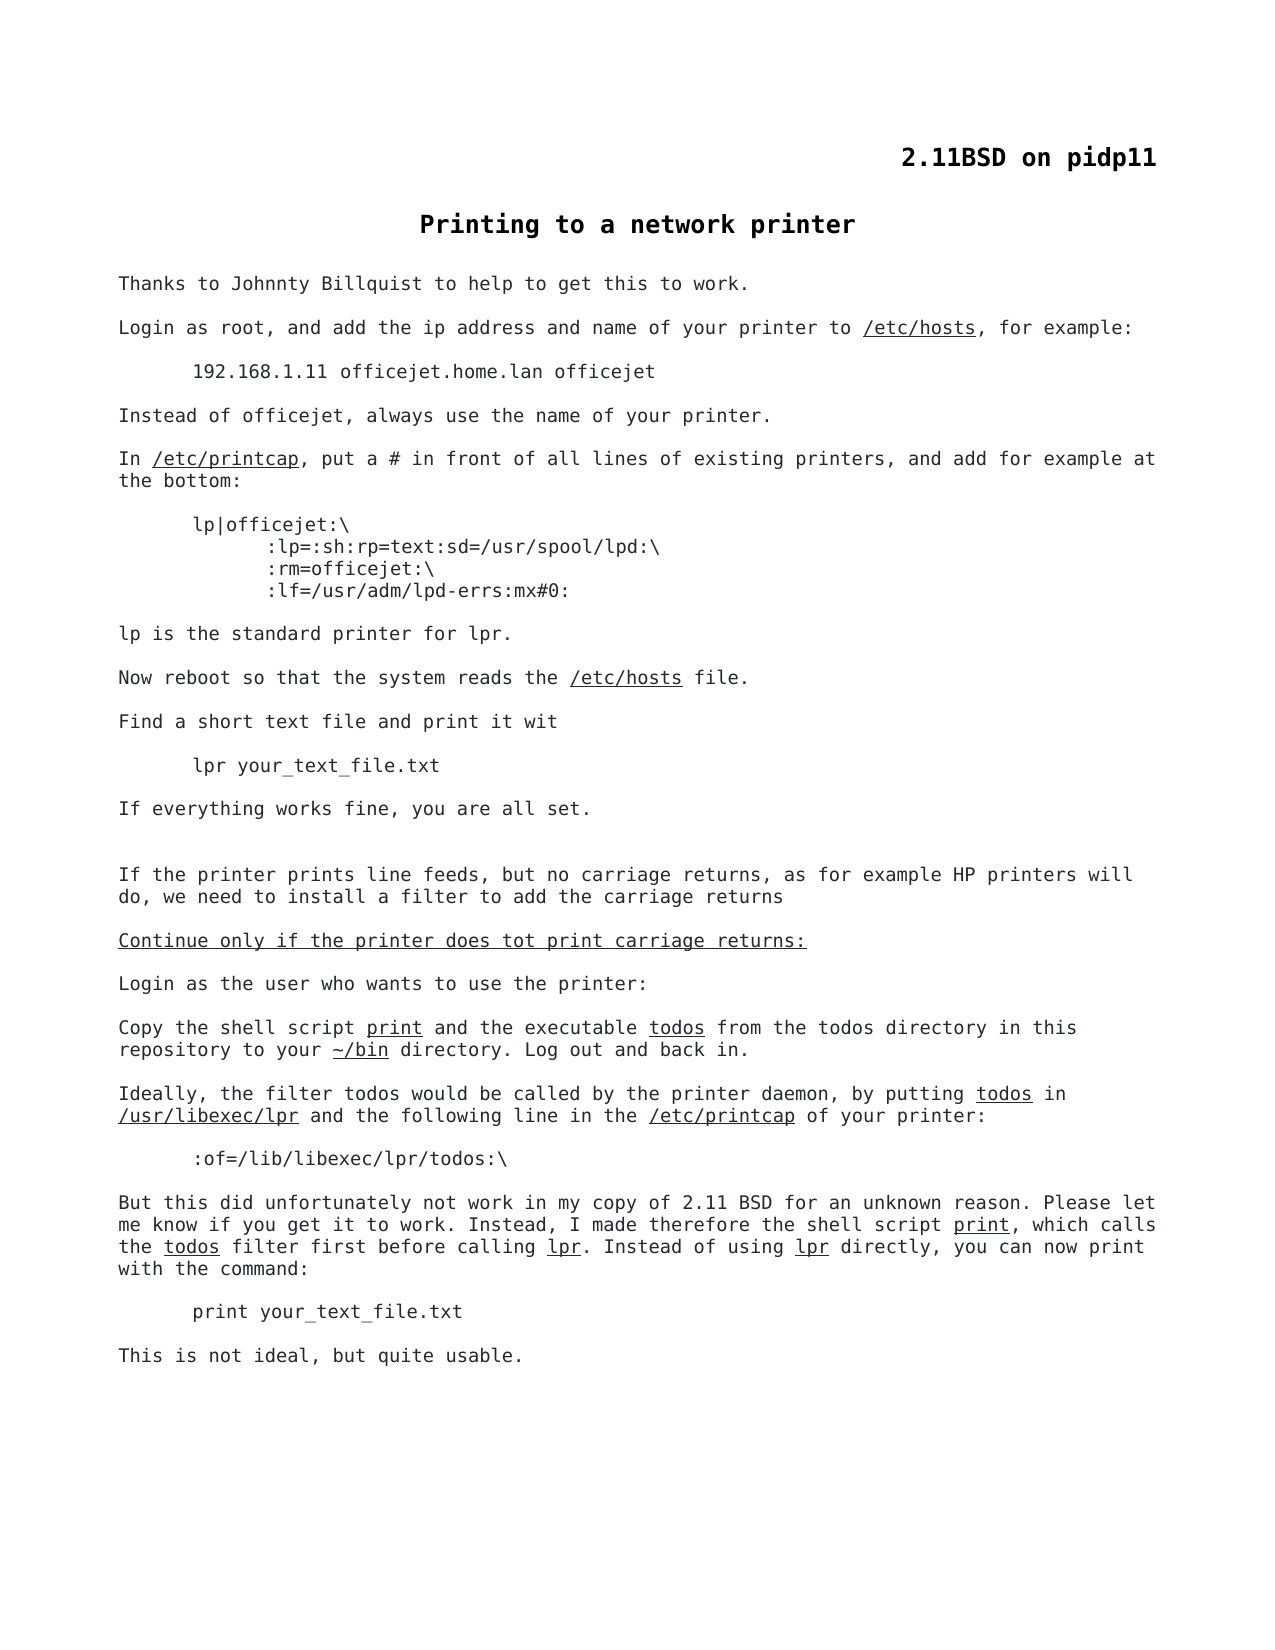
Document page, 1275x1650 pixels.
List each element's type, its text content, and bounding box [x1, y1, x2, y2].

text :lp=:sh:rp=text:sd=/usr/spool/lpd:\ [118, 536, 1157, 558]
text Ideally, the filter todos would be called by the printer daemon, by putting todos in /usr/libexec/lpr and the following line in the /etc/printcap of your printer: [118, 1083, 1157, 1126]
title Printing to a network printer [118, 210, 1157, 239]
text If everything works fine, you are all set. [118, 798, 1157, 820]
text Login as root, and add the ip address and name of your printer to /etc/hosts, for example: [118, 317, 1157, 339]
text Find a short text file and print it wit [118, 711, 1157, 733]
text This is not ideal, but quite usable. [118, 1345, 1157, 1367]
text print your_text_file.txt [118, 1301, 1157, 1323]
text If the printer prints line feeds, but no carriage returns, as for example HP printers will do, we need to install a filter to add the carriage returns [118, 864, 1157, 908]
text But this did unfortunately not work in my copy of 2.11 BSD for an unknown reason. Please let me know if you get it to work. Instead, I made therefore the shell script print, which calls the todos filter first before calling lpr. Instead of using lpr directly, you can now print with the command: [118, 1192, 1157, 1279]
text 192.168.1.11 officejet.home.lan officejet [118, 361, 1157, 383]
text :of=/lib/libexec/lpr/todos:\ [118, 1148, 1157, 1170]
text In /etc/printcap, put a # in front of all lines of existing printers, and add for example at the bottom: [118, 448, 1157, 492]
text lp is the standard printer for lpr. [118, 623, 1157, 645]
text lpr your_text_file.txt [118, 754, 1157, 776]
text Instead of officejet, always use the name of your printer. [118, 404, 1157, 426]
title 2.11BSD on pidp11 [118, 143, 1157, 172]
text Copy the shell script print and the executable todos from the todos directory in this repository to your ~/bin directory. Log out and back in. [118, 1017, 1157, 1061]
text Login as the user who wants to use the printer: [118, 973, 1157, 995]
text Now reboot so that the system reads the /etc/hosts file. [118, 667, 1157, 689]
text Continue only if the printer does tot print carriage returns: [118, 929, 1157, 951]
text :rm=officejet:\ [118, 558, 1157, 579]
text :lf=/usr/adm/lpd-errs:mx#0: [118, 579, 1157, 601]
text Thanks to Johnnty Billquist to help to get this to work. [118, 273, 1157, 295]
text lp|officejet:\ [118, 514, 1157, 536]
